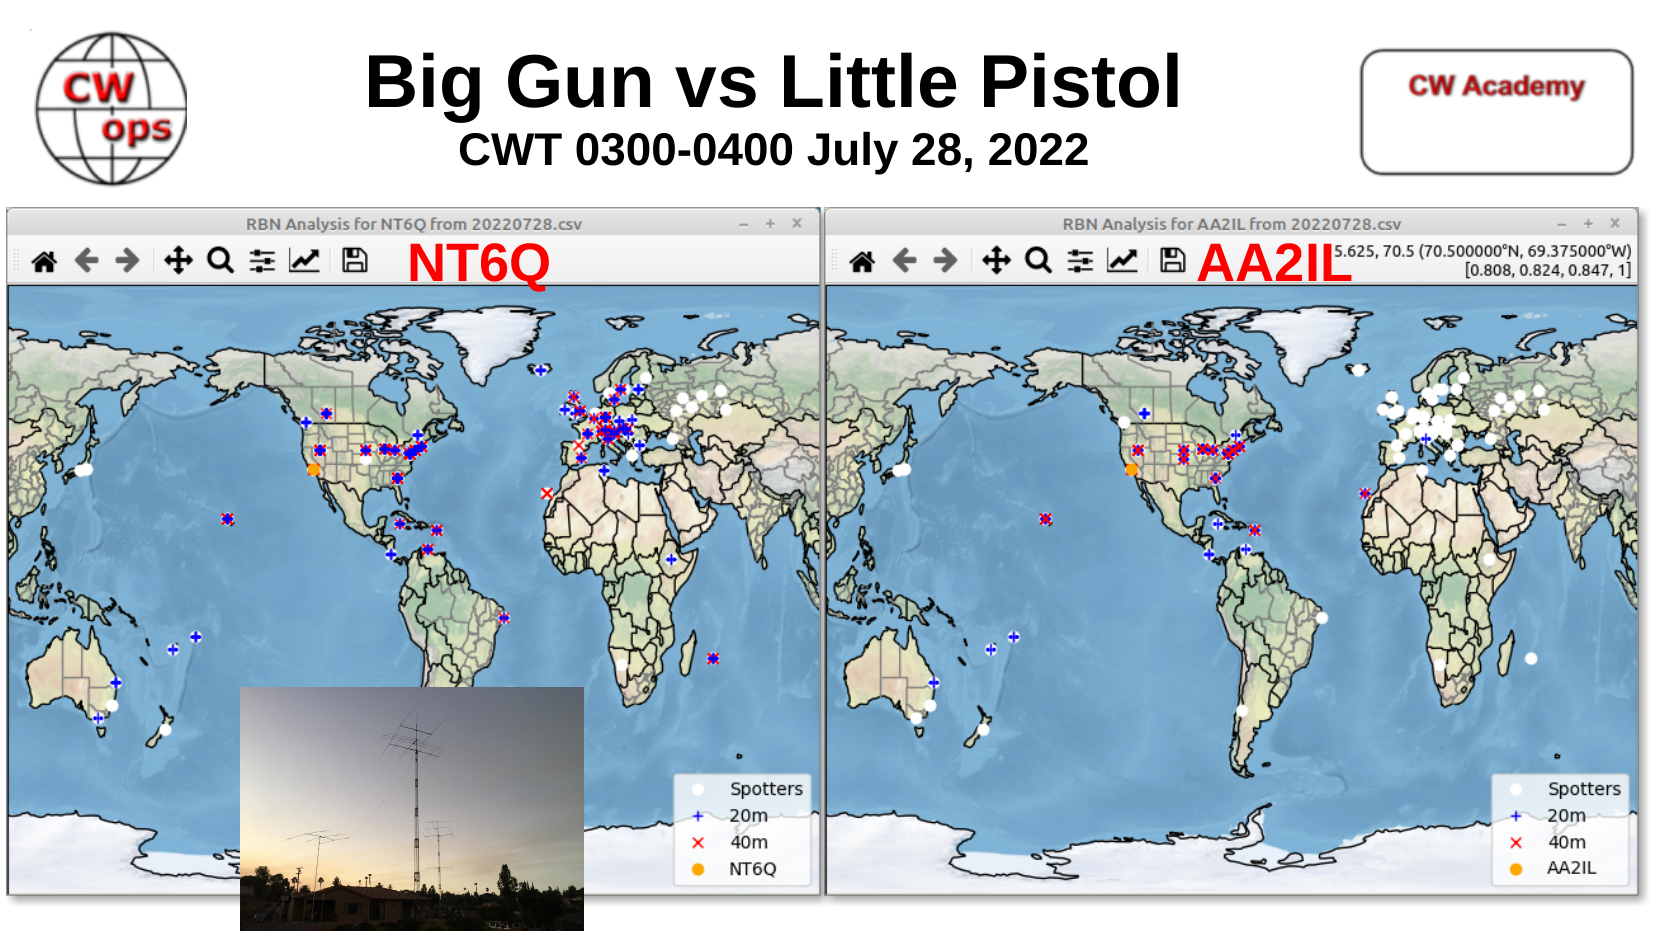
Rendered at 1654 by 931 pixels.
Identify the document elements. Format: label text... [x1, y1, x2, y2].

title AA2IL [1170, 210, 1381, 316]
title NT6Q [375, 210, 586, 316]
title Big Gun vs Little Pistol CWT 0300-0400 July 28, 2022 [30, 30, 1519, 186]
picture [0, 201, 1650, 931]
picture [61, 186, 187, 194]
picture [1519, 37, 1640, 186]
